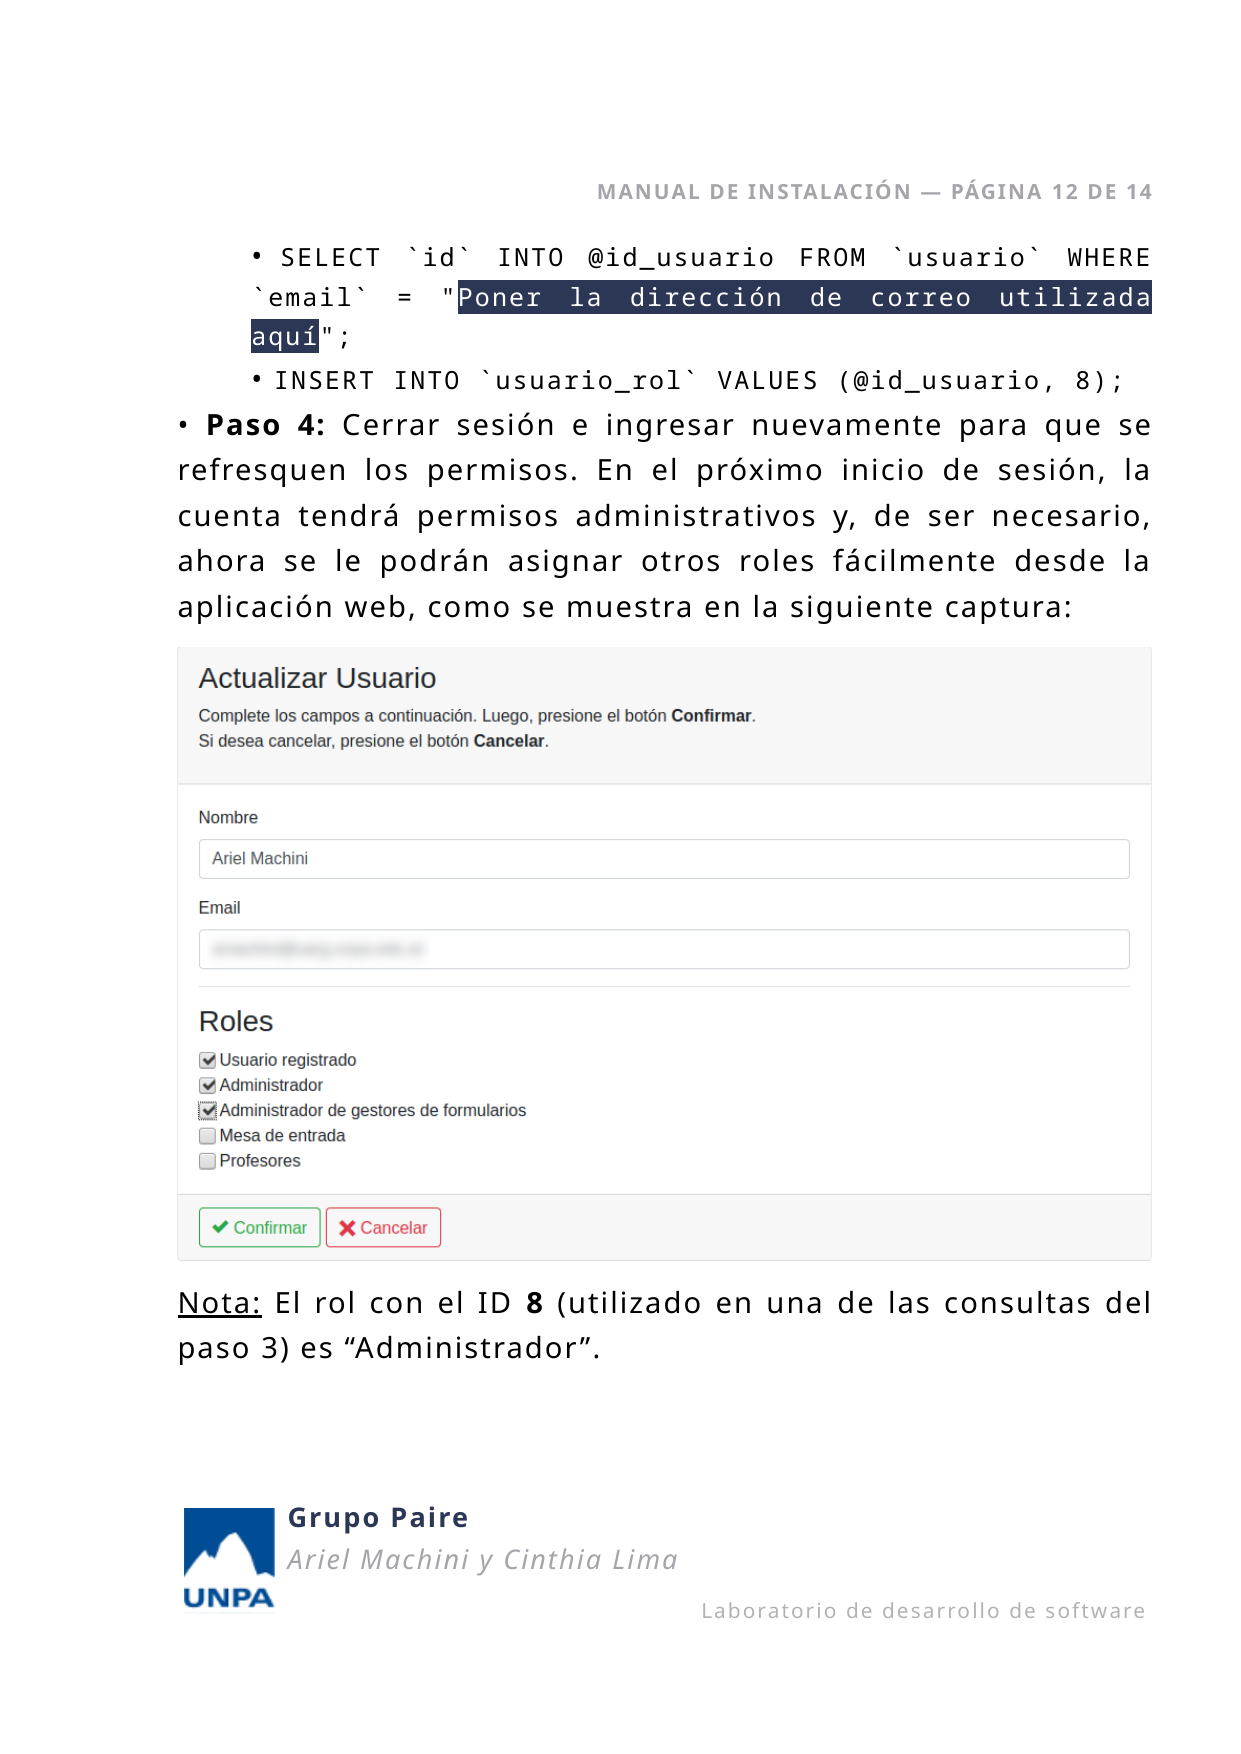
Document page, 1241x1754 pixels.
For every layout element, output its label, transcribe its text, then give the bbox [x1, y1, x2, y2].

text • INSERT INTO `usuario_rol` VALUES (@id_usuario, 8); [251, 358, 1152, 398]
text Nota: El rol con el ID 8 (utilizado en una de las consultas del paso 3) es “Administrador”. [177, 1282, 1152, 1367]
picture [177, 647, 1152, 1261]
picture [184, 1508, 275, 1614]
text • Paso 4: Cerrar sesión e ingresar nuevamente para que se refresquen los permisos. En el próximo inicio de sesión, la cuenta tendrá permisos administrativos y, de ser necesario, ahora se le podrán asignar otros roles fácilmente desde la aplicación web, como se muestra en la siguiente captura: [177, 404, 1152, 626]
text • SELECT `id` INTO @id_usuario FROM `usuario` WHERE `email` = "Poner la dirección de correo utilizada aquí"; [251, 235, 1152, 353]
